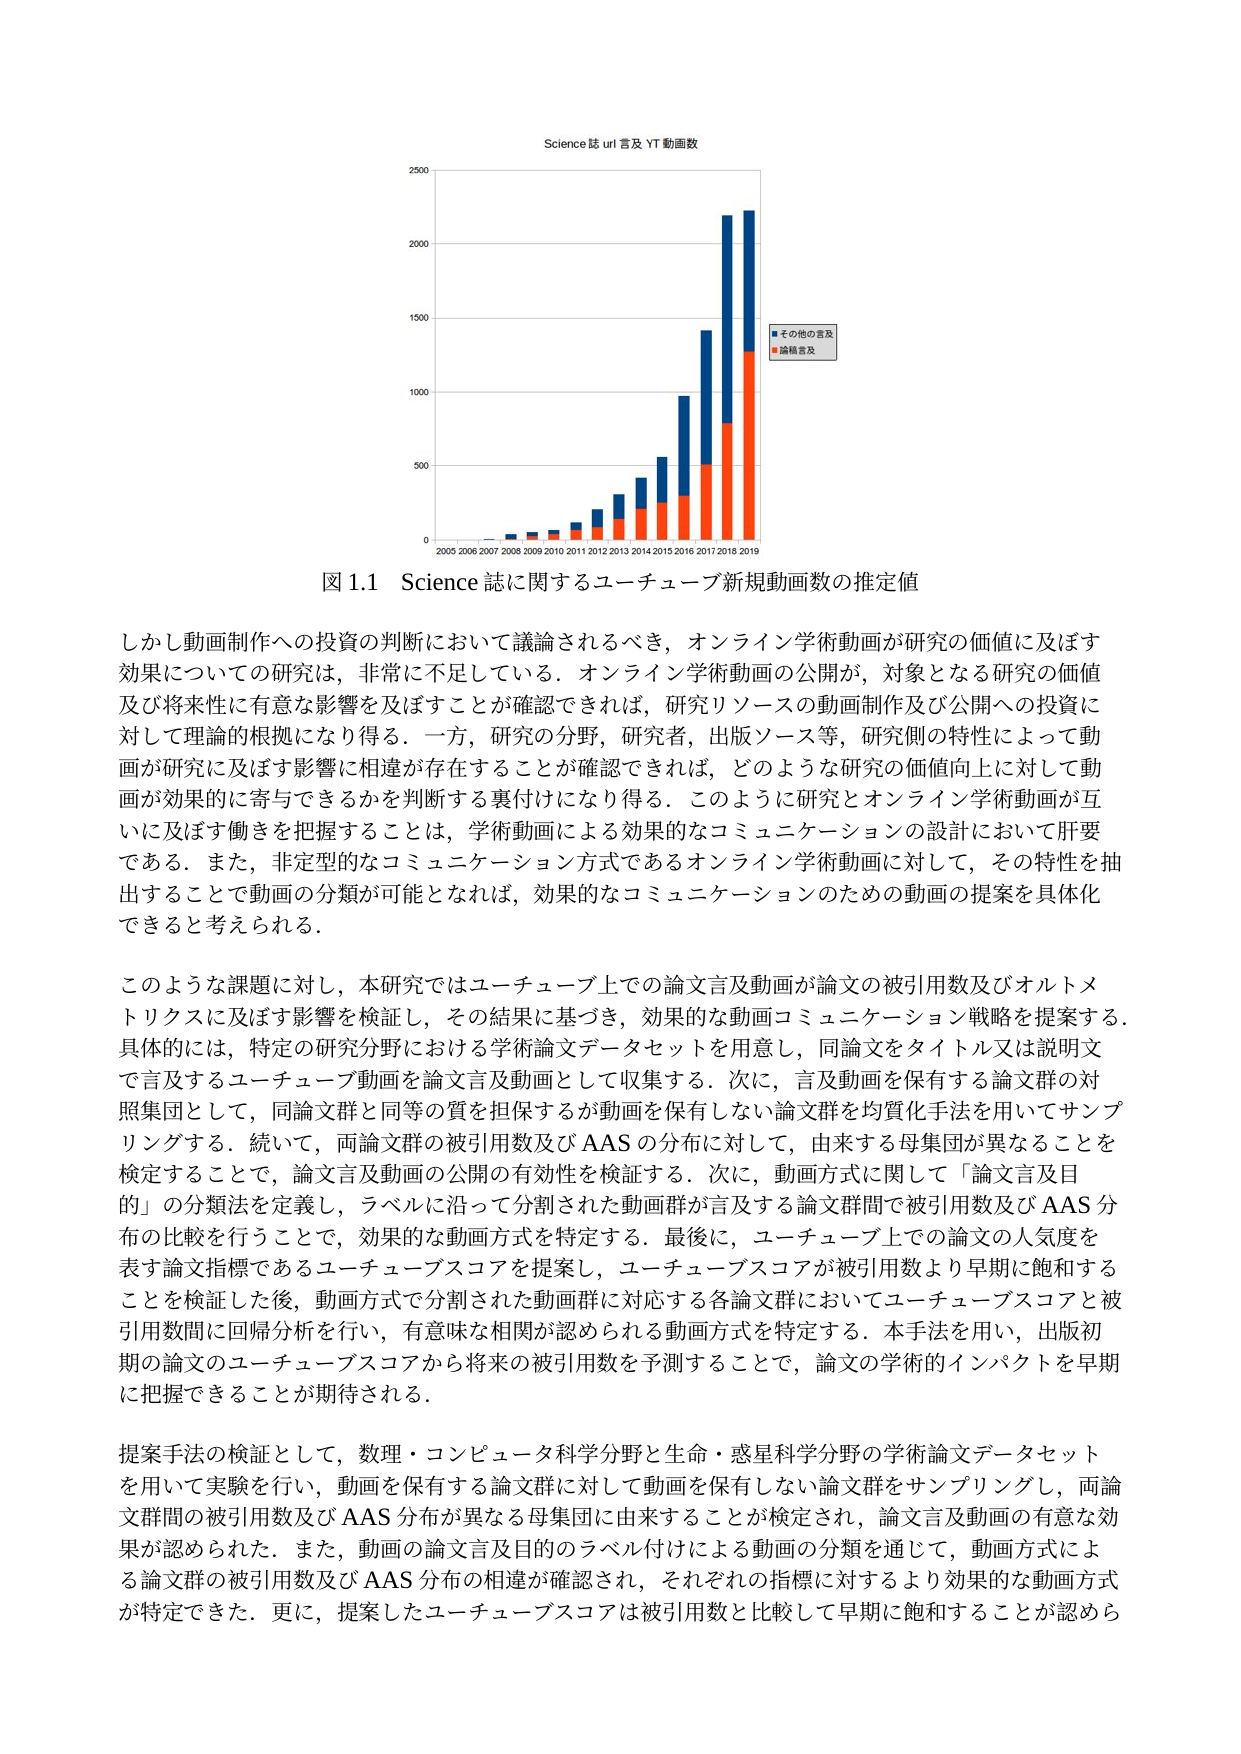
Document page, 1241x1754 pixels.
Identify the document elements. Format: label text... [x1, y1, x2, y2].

text しかし動画制作への投資の判断において議論されるべき，オンライン学術動画が研究の価値に及ぼす効果についての研究は，非常に不足している．オンライン学術動画の公開が，対象となる研究の価値及び将来性に有意な影響を及ぼすことが確認できれば，研究リソースの動画制作及び公開への投資に対して理論的根拠になり得る．一方，研究の分野，研究者，出版ソース等，研究側の特性によって動画が研究に及ぼす影響に相違が存在することが確認できれば，どのような研究の価値向上に対して動画が効果的に寄与できるかを判断する裏付けになり得る．このように研究とオンライン学術動画が互いに及ぼす働きを把握することは，学術動画による効果的なコミュニケーションの設計において肝要である．また，非定型的なコミュニケーション方式であるオンライン学術動画に対して，その特性を抽出することで動画の分類が可能となれば，効果的なコミュニケーションのための動画の提案を具体化できると考えられる． [118, 625, 1122, 940]
text このような課題に対し，本研究ではユーチューブ上での論文言及動画が論文の被引用数及びオルトメトリクスに及ぼす影響を検証し，その結果に基づき，効果的な動画コミュニケーション戦略を提案する．具体的には，特定の研究分野における学術論文データセットを用意し，同論文をタイトル又は説明文で言及するユーチューブ動画を論文言及動画として収集する．次に，言及動画を保有する論文群の対照集団として，同論文群と同等の質を担保するが動画を保有しない論文群を均質化手法を用いてサンプリングする．続いて，両論文群の被引用数及びAASの分布に対して，由来する母集団が異なることを検定することで，論文言及動画の公開の有効性を検証する．次に，動画方式に関して「論文言及目的」の分類法を定義し，ラベルに沿って分割された動画群が言及する論文群間で被引用数及びAAS分布の比較を行うことで，効果的な動画方式を特定する．最後に，ユーチューブ上での論文の人気度を表す論文指標であるユーチューブスコアを提案し，ユーチューブスコアが被引用数より早期に飽和することを検証した後，動画方式で分割された動画群に対応する各論文群においてユーチューブスコアと被引用数間に回帰分析を行い，有意味な相関が認められる動画方式を特定する．本手法を用い，出版初期の論文のユーチューブスコアから将来の被引用数を予測することで，論文の学術的インパクトを早期に把握できることが期待される． [118, 968, 1122, 1409]
text 提案手法の検証として，数理・コンピュータ科学分野と生命・惑星科学分野の学術論文データセットを用いて実験を行い，動画を保有する論文群に対して動画を保有しない論文群をサンプリングし，両論文群間の被引用数及びAAS分布が異なる母集団に由来することが検定され，論文言及動画の有意な効果が認められた．また，動画の論文言及目的のラベル付けによる動画の分類を通じて，動画方式による論文群の被引用数及びAAS分布の相違が確認され，それぞれの指標に対するより効果的な動画方式が特定できた．更に，提案したユーチューブスコアは被引用数と比較して早期に飽和することが認めら [118, 1438, 1122, 1626]
text 図1.1 Science誌に関するユーチューブ新規動画数の推定値 [118, 565, 1122, 596]
picture [400, 118, 840, 565]
